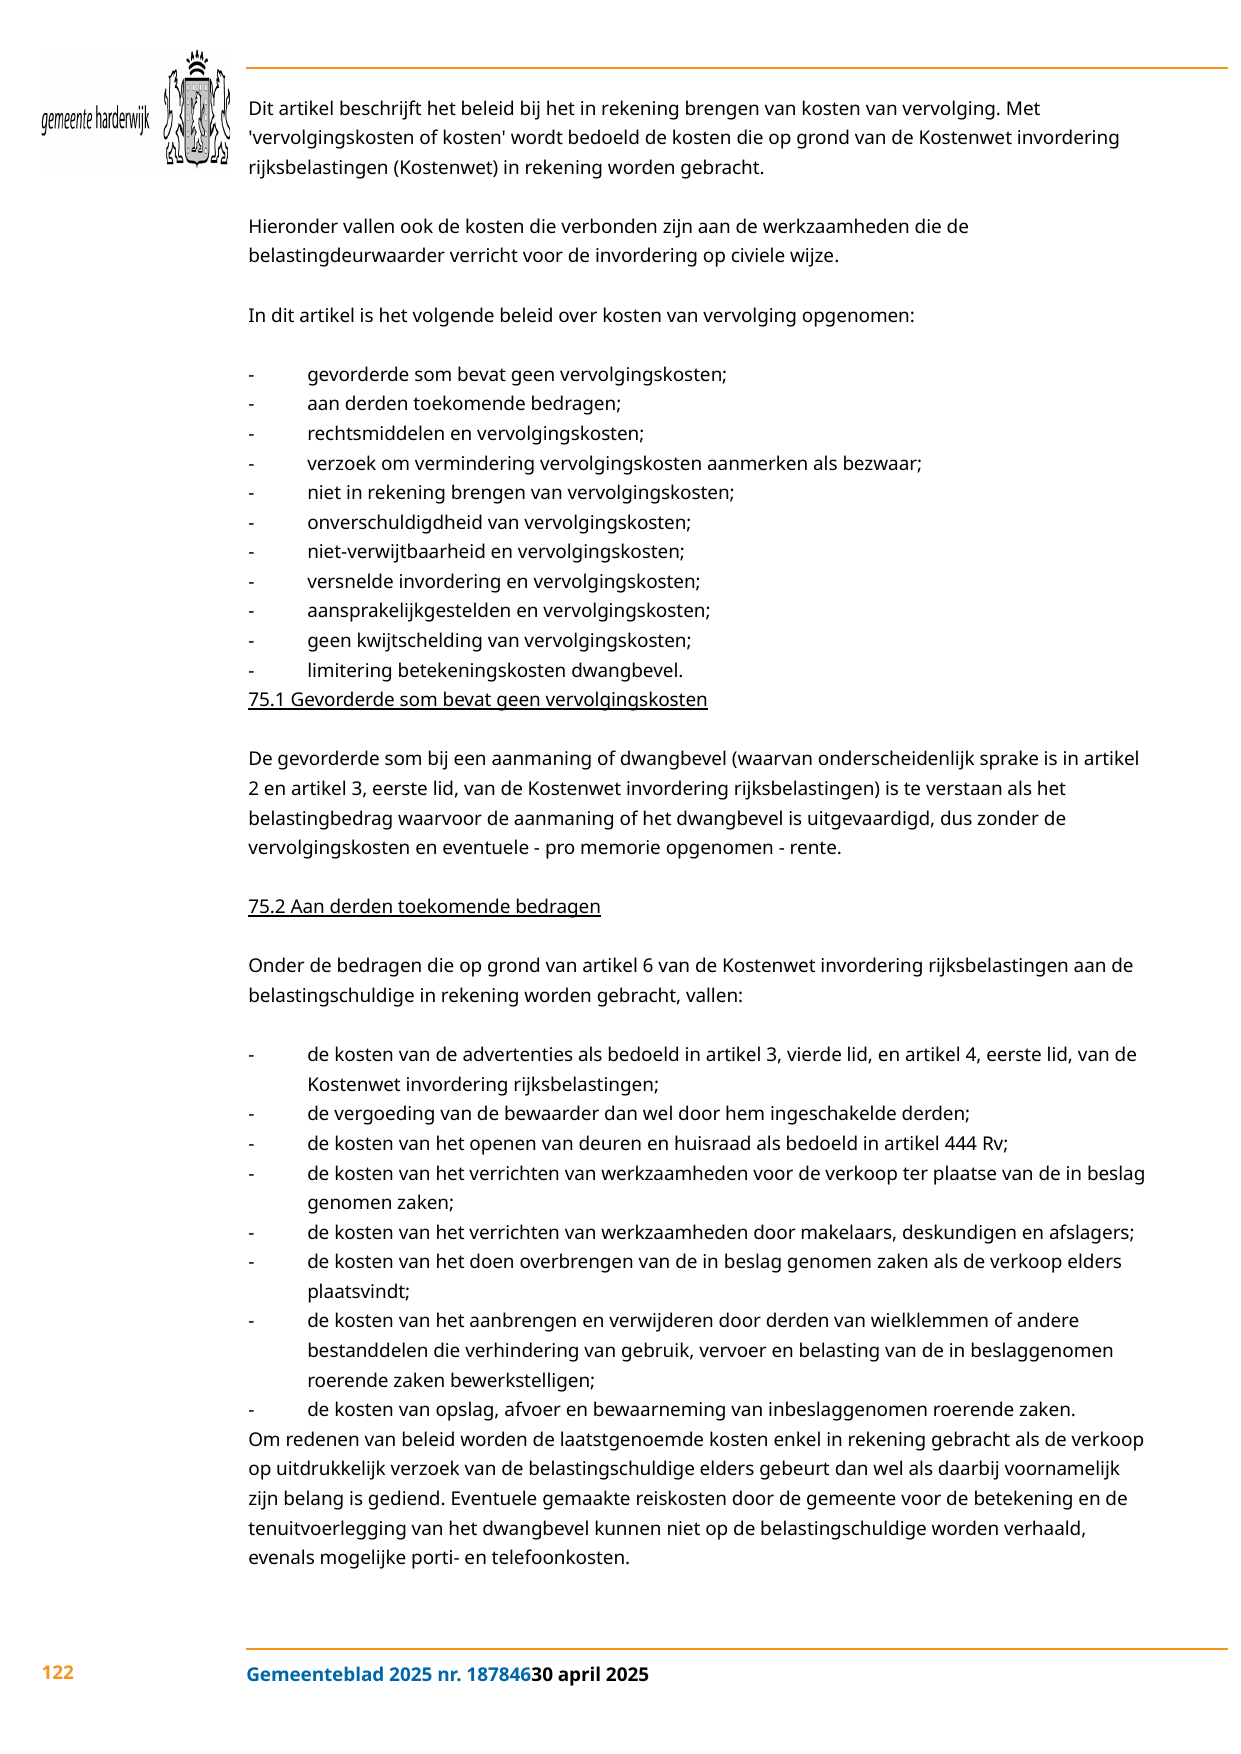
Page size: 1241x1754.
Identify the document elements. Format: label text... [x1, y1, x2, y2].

list de kosten van opslag, afvoer en bewaarneming van inbeslaggenomen roerende zaken. [248, 1396, 1152, 1422]
text In dit artikel is het volgende beleid over kosten van vervolging opgenomen: [248, 302, 1152, 328]
list aansprakelijkgestelden en vervolgingskosten; [248, 598, 1152, 623]
list niet in rekening brengen van vervolgingskosten; [248, 479, 1152, 505]
list versnelde invordering en vervolgingskosten; [248, 568, 1152, 594]
text 75.1 Gevorderde som bevat geen vervolgingskosten [248, 686, 1152, 712]
list de kosten van het openen van deuren en huisraad als bedoeld in artikel 444 Rv; [248, 1130, 1152, 1156]
text Onder de bedragen die op grond van artikel 6 van de Kostenwet invordering rijksbelastingen aan de belastingschuldige in rekening worden gebracht, vallen: [248, 953, 1152, 1008]
list niet-verwijtbaarheid en vervolgingskosten; [248, 538, 1152, 564]
list de kosten van het verrichten van werkzaamheden voor de verkoop ter plaatse van de in beslag genomen zaken; [248, 1160, 1152, 1215]
text Dit artikel beschrijft het beleid bij het in rekening brengen van kosten van vervolging. Met 'vervolgingskosten of kosten' wordt bedoeld de kosten die op grond van de Kostenwet invordering rijksbelastingen (Kostenwet) in rekening worden gebracht. [248, 95, 1152, 180]
list verzoek om vermindering vervolgingskosten aanmerken als bezwaar; [248, 450, 1152, 476]
text De gevorderde som bij een aanmaning of dwangbevel (waarvan onderscheidenlijk sprake is in artikel 2 en artikel 3, eerste lid, van de Kostenwet invordering rijksbelastingen) is te verstaan als het belastingbedrag waarvoor de aanmaning of het dwangbevel is uitgevaardigd, dus zonder de vervolgingskosten en eventuele - pro memorie opgenomen - rente. [248, 746, 1152, 860]
text Hieronder vallen ook de kosten die verbonden zijn aan de werkzaamheden die de belastingdeurwaarder verricht voor de invordering op civiele wijze. [248, 213, 1152, 268]
list de kosten van het verrichten van werkzaamheden door makelaars, deskundigen en afslagers; [248, 1219, 1152, 1245]
text 75.2 Aan derden toekomende bedragen [248, 893, 1152, 919]
list de kosten van de advertenties als bedoeld in artikel 3, vierde lid, en artikel 4, eerste lid, van de Kostenwet invordering rijksbelastingen; [248, 1041, 1152, 1097]
list onverschuldigdheid van vervolgingskosten; [248, 509, 1152, 535]
list de kosten van het aanbrengen en verwijderen door derden van wielklemmen of andere bestanddelen die verhindering van gebruik, vervoer en belasting van de in beslaggenomen roerende zaken bewerkstelligen; [248, 1308, 1152, 1393]
list geen kwijtschelding van vervolgingskosten; [248, 627, 1152, 653]
text Om redenen van beleid worden de laatstgenoemde kosten enkel in rekening gebracht als de verkoop op uitdrukkelijk verzoek van de belastingschuldige elders gebeurt dan wel als daarbij voornamelijk zijn belang is gediend. Eventuele gemaakte reiskosten door de gemeente voor de betekening en de tenuitvoerlegging van het dwangbevel kunnen niet op de belastingschuldige worden verhaald, evenals mogelijke porti- en telefoonkosten. [248, 1426, 1152, 1570]
list de vergoeding van de bewaarder dan wel door hem ingeschakelde derden; [248, 1101, 1152, 1126]
list rechtsmiddelen en vervolgingskosten; [248, 420, 1152, 446]
list aan derden toekomende bedragen; [248, 391, 1152, 416]
list gevorderde som bevat geen vervolgingskosten; [248, 361, 1152, 387]
picture [41, 47, 231, 172]
list limitering betekeningskosten dwangbevel. [248, 657, 1152, 683]
list de kosten van het doen overbrengen van de in beslag genomen zaken als de verkoop elders plaatsvindt; [248, 1248, 1152, 1304]
